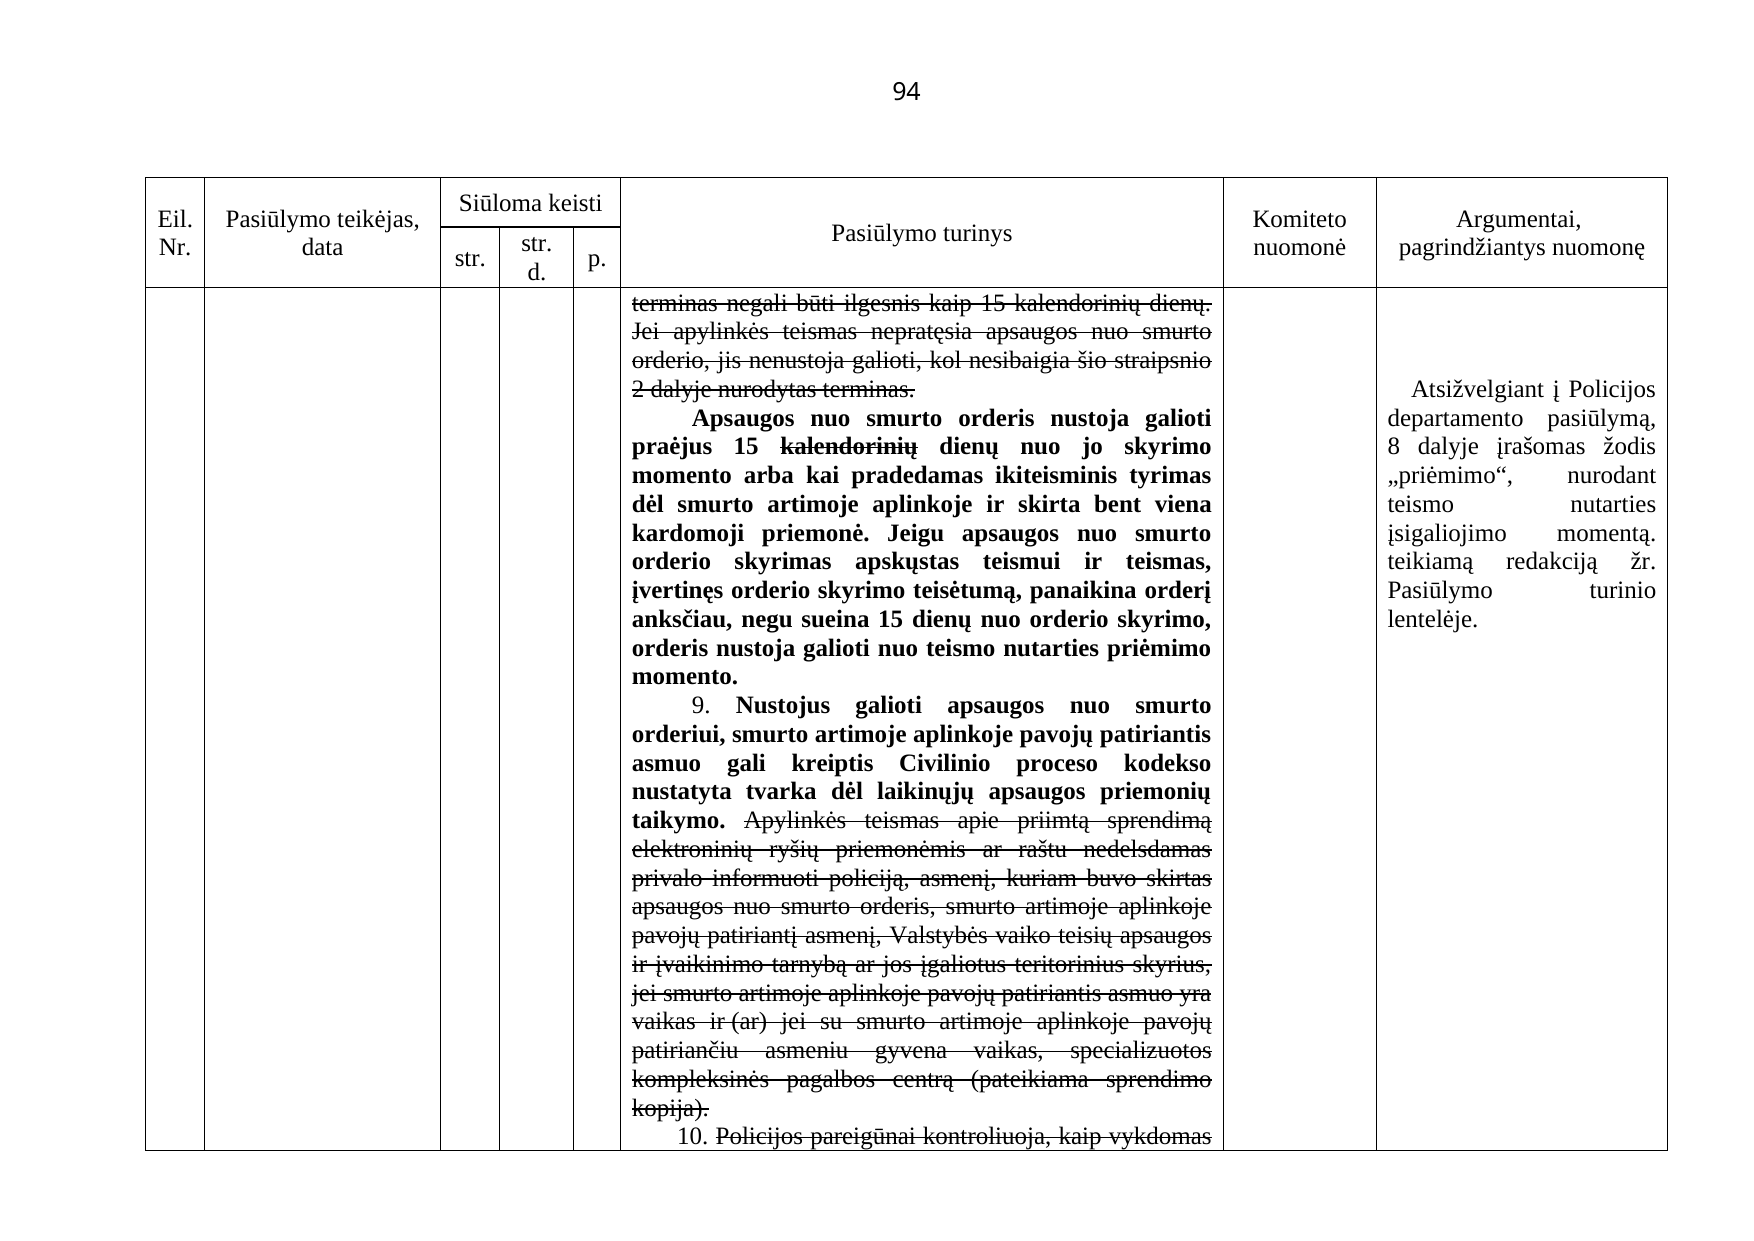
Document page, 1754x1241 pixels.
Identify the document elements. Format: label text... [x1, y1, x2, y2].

table_cell str. [441, 228, 499, 287]
table_header Argumentai, pagrindžiantys nuomonę [1377, 178, 1667, 287]
table_header Pasiūlymo turinys [621, 178, 1223, 287]
table_cell [1224, 288, 1376, 1150]
table_cell p. [574, 228, 620, 287]
table_cell [205, 288, 440, 1150]
table_cell [500, 288, 573, 1150]
table_cell terminas negali būti ilgesnis kaip 15 kalendorinių dienų. Jei apylinkės teismas nepratęsia apsaugos nuo smurto orderio, jis nenustoja galioti, kol nesibaigia šio straipsnio 2 dalyje nurodytas terminas. Apsaugos nuo smurto orderis nustoja galioti praėjus 15 kalendorinių dienų nuo jo skyrimo momento arba kai pradedamas ikiteisminis tyrimas dėl smurto artimoje aplinkoje ir skirta bent viena kardomoji priemonė. Jeigu apsaugos nuo smurto orderio skyrimas apskųstas teismui ir teismas, įvertinęs orderio skyrimo teisėtumą, panaikina orderį anksčiau, negu sueina 15 dienų nuo orderio skyrimo, orderis nustoja galioti nuo teismo nutarties priėmimo momento. 9. Nustojus galioti apsaugos nuo smurto orderiui, smurto artimoje aplinkoje pavojų patiriantis asmuo gali kreiptis Civilinio proceso kodekso nustatyta tvarka dėl laikinųjų apsaugos priemonių taikymo. Apylinkės teismas apie priimtą sprendimą elektroninių ryšių priemonėmis ar raštu nedelsdamas privalo informuoti policiją, asmenį, kuriam buvo skirtas apsaugos nuo smurto orderis, smurto artimoje aplinkoje pavojų patiriantį asmenį, Valstybės vaiko teisių apsaugos ir įvaikinimo tarnybą ar jos įgaliotus teritorinius skyrius, jei smurto artimoje aplinkoje pavojų patiriantis asmuo yra vaikas ir (ar) jei su smurto artimoje aplinkoje pavojų patiriančiu asmeniu gyvena vaikas, specializuotos kompleksinės pagalbos centrą (pateikiama sprendimo kopija). 10. Policijos pareigūnai kontroliuoja, kaip vykdomas [621, 288, 1223, 1150]
table_cell [146, 288, 204, 1150]
table_header Eil. Nr. [146, 178, 204, 287]
table_cell [574, 288, 620, 1150]
table_cell str. d. [500, 228, 573, 287]
table_cell Atsižvelgiant į Policijos departamento pasiūlymą, 8 dalyje įrašomas žodis „priėmimo“, nurodant teismo nutarties įsigaliojimo momentą. teikiamą redakciją žr. Pasiūlymo turinio lentelėje. [1377, 288, 1667, 1150]
table_header Siūloma keisti [441, 178, 620, 226]
table_header Pasiūlymo teikėjas, data [205, 178, 440, 287]
table_cell [441, 288, 499, 1150]
table_header Komiteto nuomonė [1224, 178, 1376, 287]
